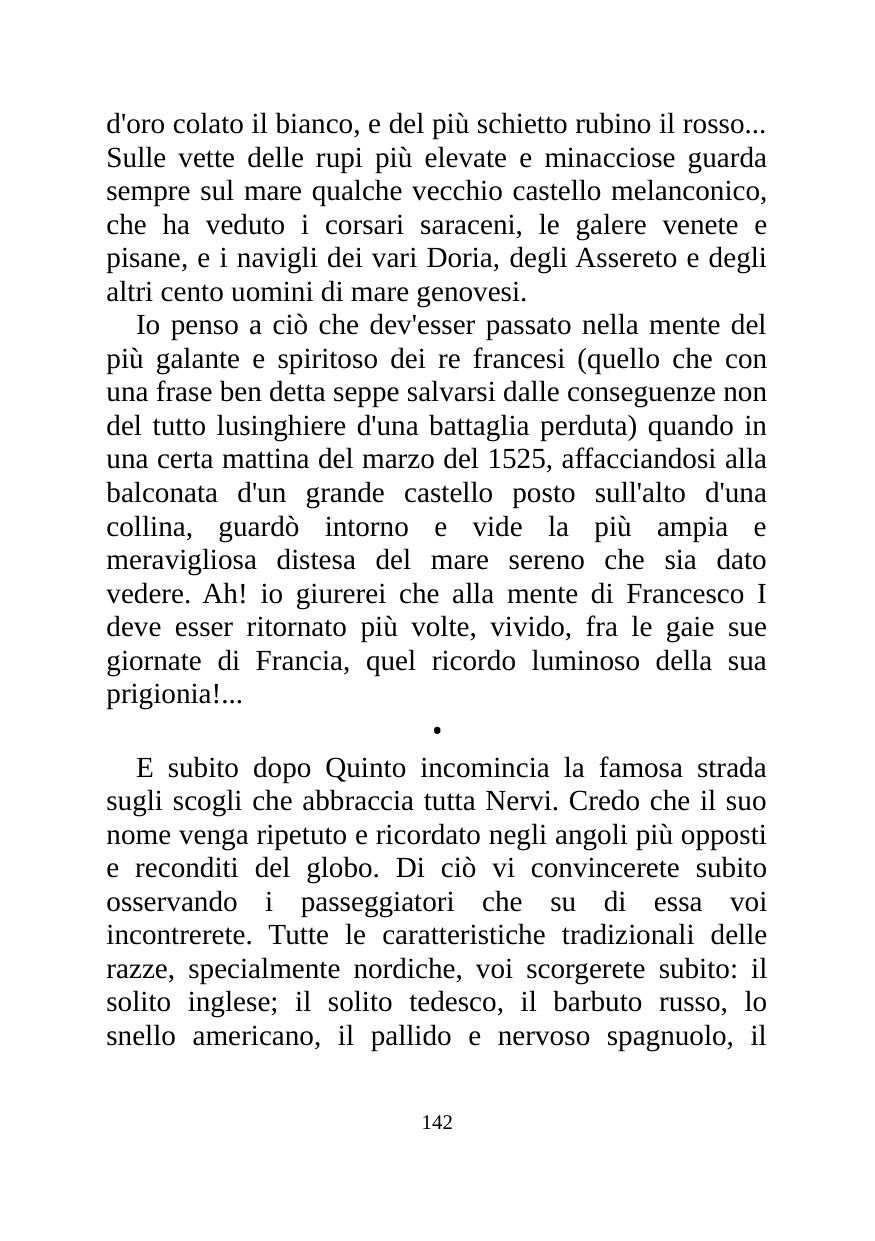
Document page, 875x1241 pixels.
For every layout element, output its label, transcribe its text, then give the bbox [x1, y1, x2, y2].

text d'oro colato il bianco, e del più schietto rubino il rosso... Sulle vette delle rupi più elevate e minacciose guarda sempre sul mare qualche vecchio castello melanconico, che ha veduto i corsari saraceni, le galere venete e pisane, e i navigli dei vari Doria, degli Assereto e degli altri cento uomini di mare genovesi. [106, 106, 768, 307]
text Io penso a ciò che dev'esser passato nella mente del più galante e spiritoso dei re francesi (quello che con una frase ben detta seppe salvarsi dalle conseguenze non del tutto lusinghiere d'una battaglia perduta) quando in una certa mattina del marzo del 1525, affacciandosi alla balconata d'un grande castello posto sull'alto d'una collina, guardò intorno e vide la più ampia e meravigliosa distesa del mare sereno che sia dato vedere. Ah! io giurerei che alla mente di Francesco I deve esser ritornato più volte, vivido, fra le gaie sue giornate di Francia, quel ricordo luminoso della sua prigionia!... [106, 307, 768, 710]
text • [106, 710, 768, 750]
text E subito dopo Quinto incomincia la famosa strada sugli scogli che abbraccia tutta Nervi. Credo che il suo nome venga ripetuto e ricordato negli angoli più opposti e reconditi del globo. Di ciò vi convincerete subito osservando i passeggiatori che su di essa voi incontrerete. Tutte le caratteristiche tradizionali delle razze, specialmente nordiche, voi scorgerete subito: il solito inglese; il solito tedesco, il barbuto russo, lo snello americano, il pallido e nervoso spagnuolo, il [106, 750, 768, 1052]
